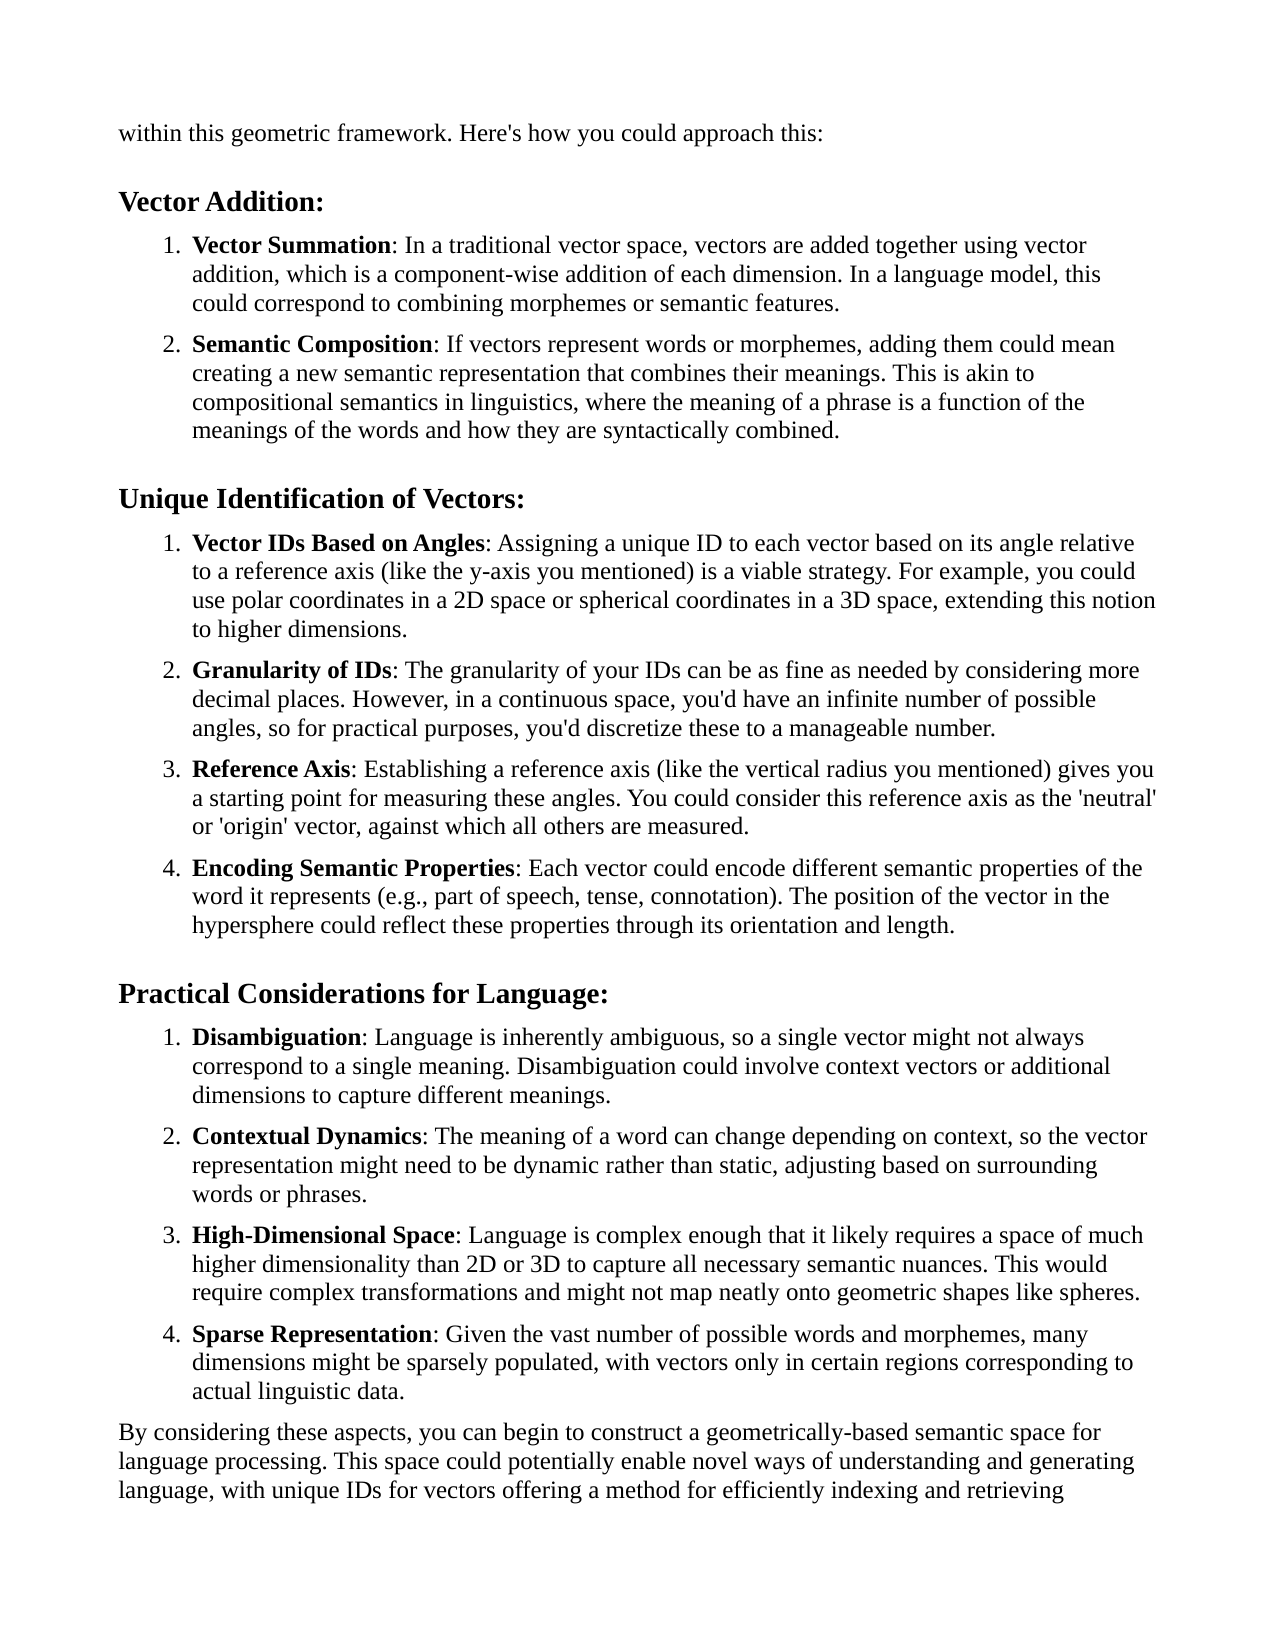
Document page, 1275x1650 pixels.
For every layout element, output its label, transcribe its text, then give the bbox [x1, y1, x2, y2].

list Reference Axis: Establishing a reference axis (like the vertical radius you mentioned) gives you a starting point for measuring these angles. You could consider this reference axis as the 'neutral' or 'origin' vector, against which all others are measured. [162, 754, 1157, 840]
list Sparse Representation: Given the vast number of possible words and morphemes, many dimensions might be sparsely populated, with vectors only in certain regions corresponding to actual linguistic data. [162, 1319, 1157, 1405]
subtitle Unique Identification of Vectors: [118, 482, 1157, 515]
list Semantic Composition: If vectors represent words or morphemes, adding them could mean creating a new semantic representation that combines their meanings. This is akin to compositional semantics in linguistics, where the meaning of a phrase is a function of the meanings of the words and how they are syntactically combined. [162, 329, 1157, 444]
text within this geometric framework. Here's how you could approach this: [118, 118, 1157, 147]
list Disambiguation: Language is inherently ambiguous, so a single vector might not always correspond to a single meaning. Disambiguation could involve context vectors or additional dimensions to capture different meanings. [162, 1022, 1157, 1109]
subtitle Vector Addition: [118, 184, 1157, 218]
list Vector Summation: In a traditional vector space, vectors are added together using vector addition, which is a component-wise addition of each dimension. In a language model, this could correspond to combining morphemes or semantic features. [162, 230, 1157, 317]
subtitle Practical Considerations for Language: [118, 976, 1157, 1010]
list High-Dimensional Space: Language is complex enough that it likely requires a space of much higher dimensionality than 2D or 3D to capture all necessary semantic nuances. This would require complex transformations and might not map neatly onto geometric shapes like spheres. [162, 1220, 1157, 1306]
list Encoding Semantic Properties: Each vector could encode different semantic properties of the word it represents (e.g., part of speech, tense, connotation). The position of the vector in the hypersphere could reflect these properties through its orientation and length. [162, 853, 1157, 939]
list Contextual Dynamics: The meaning of a word can change depending on context, so the vector representation might need to be dynamic rather than static, adjusting based on surrounding words or phrases. [162, 1121, 1157, 1207]
list Vector IDs Based on Angles: Assigning a unique ID to each vector based on its angle relative to a reference axis (like the y-axis you mentioned) is a viable strategy. For example, you could use polar coordinates in a 2D space or spherical coordinates in a 3D space, extending this notion to higher dimensions. [162, 528, 1157, 643]
list Granularity of IDs: The granularity of your IDs can be as fine as needed by considering more decimal places. However, in a continuous space, you'd have an infinite number of possible angles, so for practical purposes, you'd discretize these to a manageable number. [162, 655, 1157, 741]
text By considering these aspects, you can begin to construct a geometrically-based semantic space for language processing. This space could potentially enable novel ways of understanding and generating language, with unique IDs for vectors offering a method for efficiently indexing and retrieving [118, 1417, 1157, 1504]
